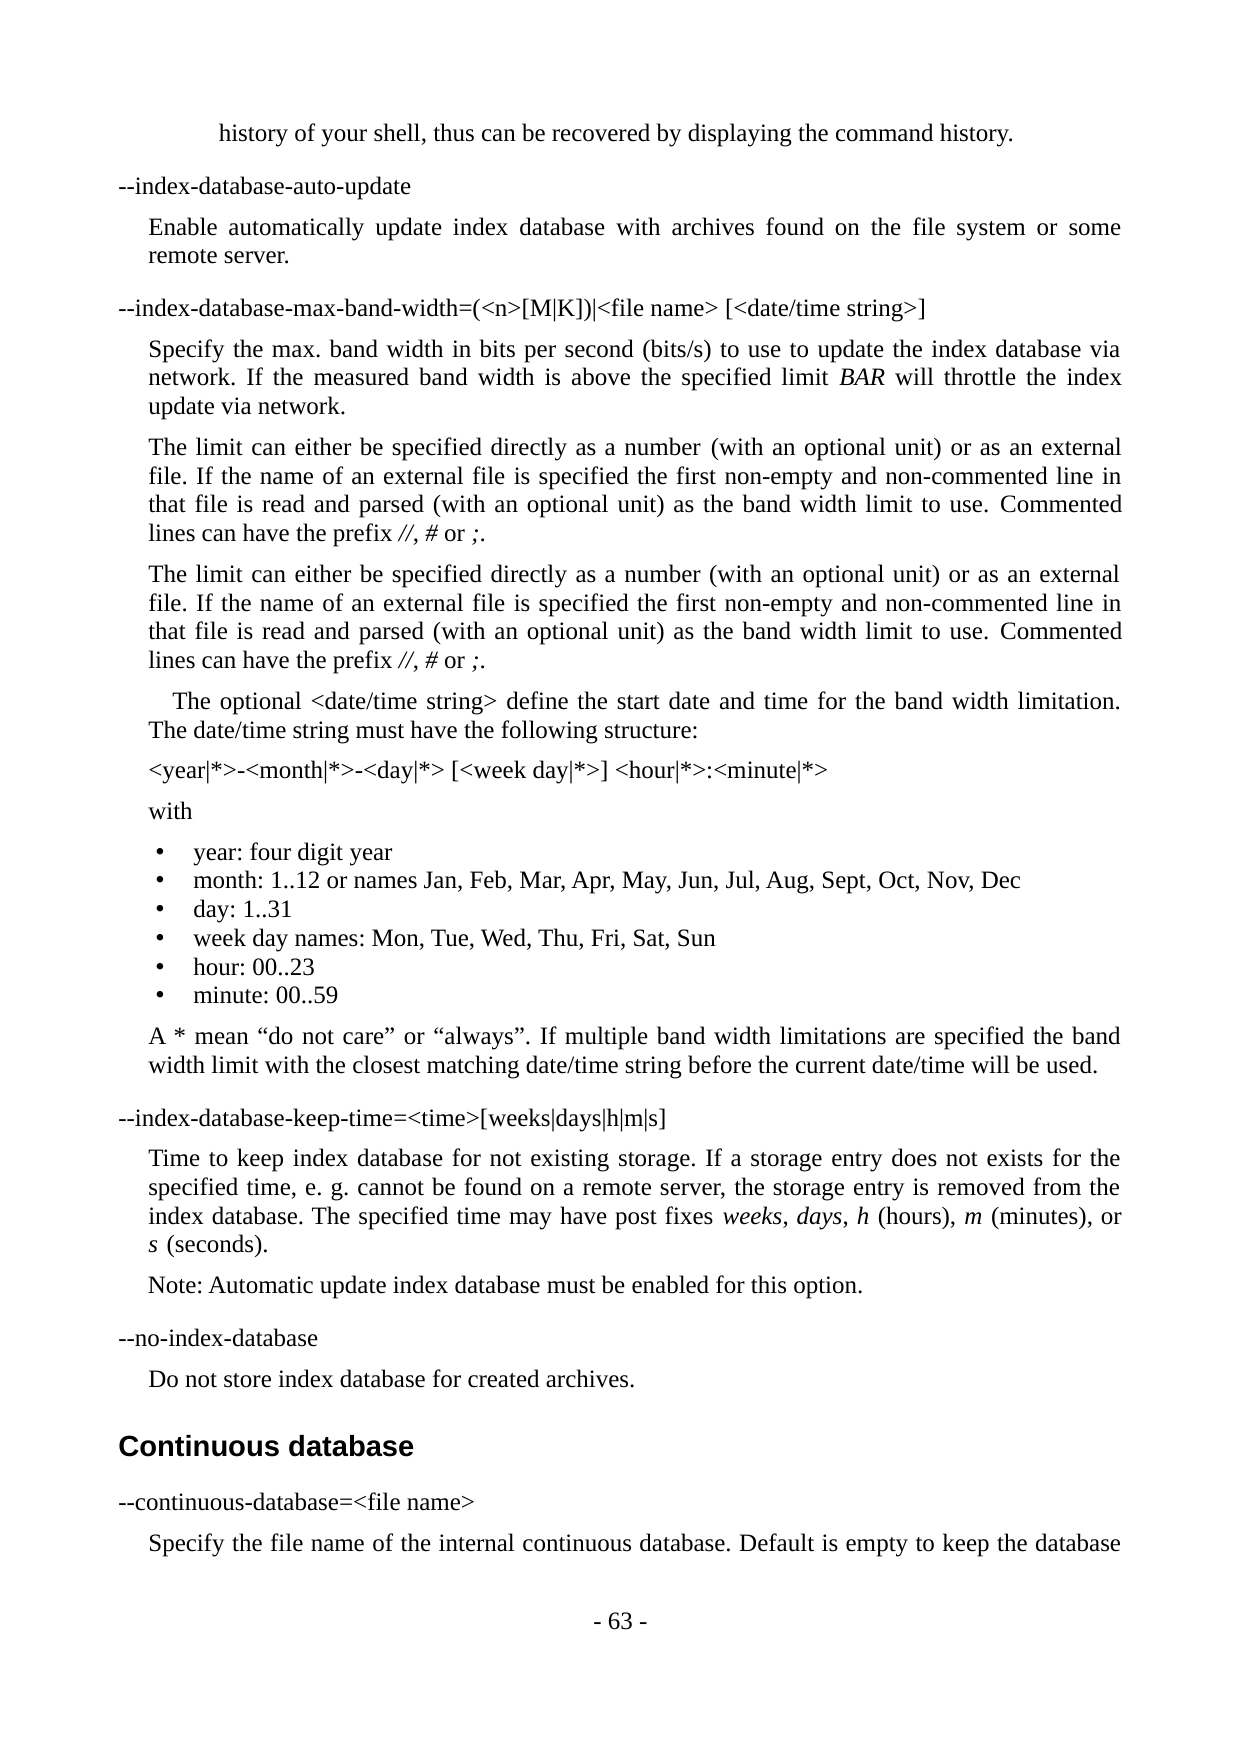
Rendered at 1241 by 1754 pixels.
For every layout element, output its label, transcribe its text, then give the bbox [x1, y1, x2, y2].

title --continuous-database=<file name> [118, 1487, 1122, 1516]
list month: 1..12 or names Jan, Feb, Mar, Apr, May, Jun, Jul, Aug, Sept, Oct, Nov, Dec [156, 866, 1122, 894]
text history of your shell, thus can be recovered by displaying the command history. [148, 118, 1122, 147]
text Do not store index database for created archives. [148, 1364, 1122, 1392]
text Time to keep index database for not existing storage. If a storage entry does not exists for the specified time, e. g. cannot be found on a remote server, the storage entry is removed from the index database. The specified time may have post fixes weeks, days, h (hours), m (minutes), or s (seconds). [148, 1143, 1122, 1258]
text A * mean “do not care” or “always”. If multiple band width limitations are specified the band width limit with the closest matching date/time string before the current date/time will be used. [148, 1021, 1122, 1079]
text with [148, 796, 1122, 825]
title --index-database-keep-time=<time>[weeks|days|h|m|s] [118, 1103, 1122, 1131]
text The optional <date/time string> define the start date and time for the band width limitation. The date/time string must have the following structure: [148, 686, 1122, 743]
text Enable automatically update index database with archives found on the file system or some remote server. [148, 212, 1122, 269]
text Note: Automatic update index database must be enabled for this option. [148, 1270, 1122, 1299]
title --index-database-max-band-width=(<n>[M|K])|<file name> [<date/time string>] [118, 293, 1122, 322]
list week day names: Mon, Tue, Wed, Thu, Fri, Sat, Sun [156, 923, 1122, 952]
text <year|*>-<month|*>-<day|*> [<week day|*>] <hour|*>:<minute|*> [148, 755, 1122, 784]
title --no-index-database [118, 1323, 1122, 1352]
list minute: 00..59 [156, 981, 1122, 1009]
list hour: 00..23 [156, 952, 1122, 981]
title --index-database-auto-update [118, 171, 1122, 199]
text Specify the max. band width in bits per second (bits/s) to use to update the index database via network. If the measured band width is above the specified limit BAR will throttle the index update via network. [148, 334, 1122, 420]
subtitle Continuous database [118, 1429, 1122, 1463]
text Specify the file name of the internal continuous database. Default is empty to keep the database [148, 1528, 1122, 1557]
text The limit can either be specified directly as a number (with an optional unit) or as an external file. If the name of an external file is specified the first non-empty and non-commented line in that file is read and parsed (with an optional unit) as the band width limit to use. Commented lines can have the prefix //, # or ;. [148, 559, 1122, 674]
list day: 1..31 [156, 894, 1122, 923]
list year: four digit year [156, 837, 1122, 866]
text The limit can either be specified directly as a number (with an optional unit) or as an external file. If the name of an external file is specified the first non-empty and non-commented line in that file is read and parsed (with an optional unit) as the band width limit to use. Commented lines can have the prefix //, # or ;. [148, 432, 1122, 547]
